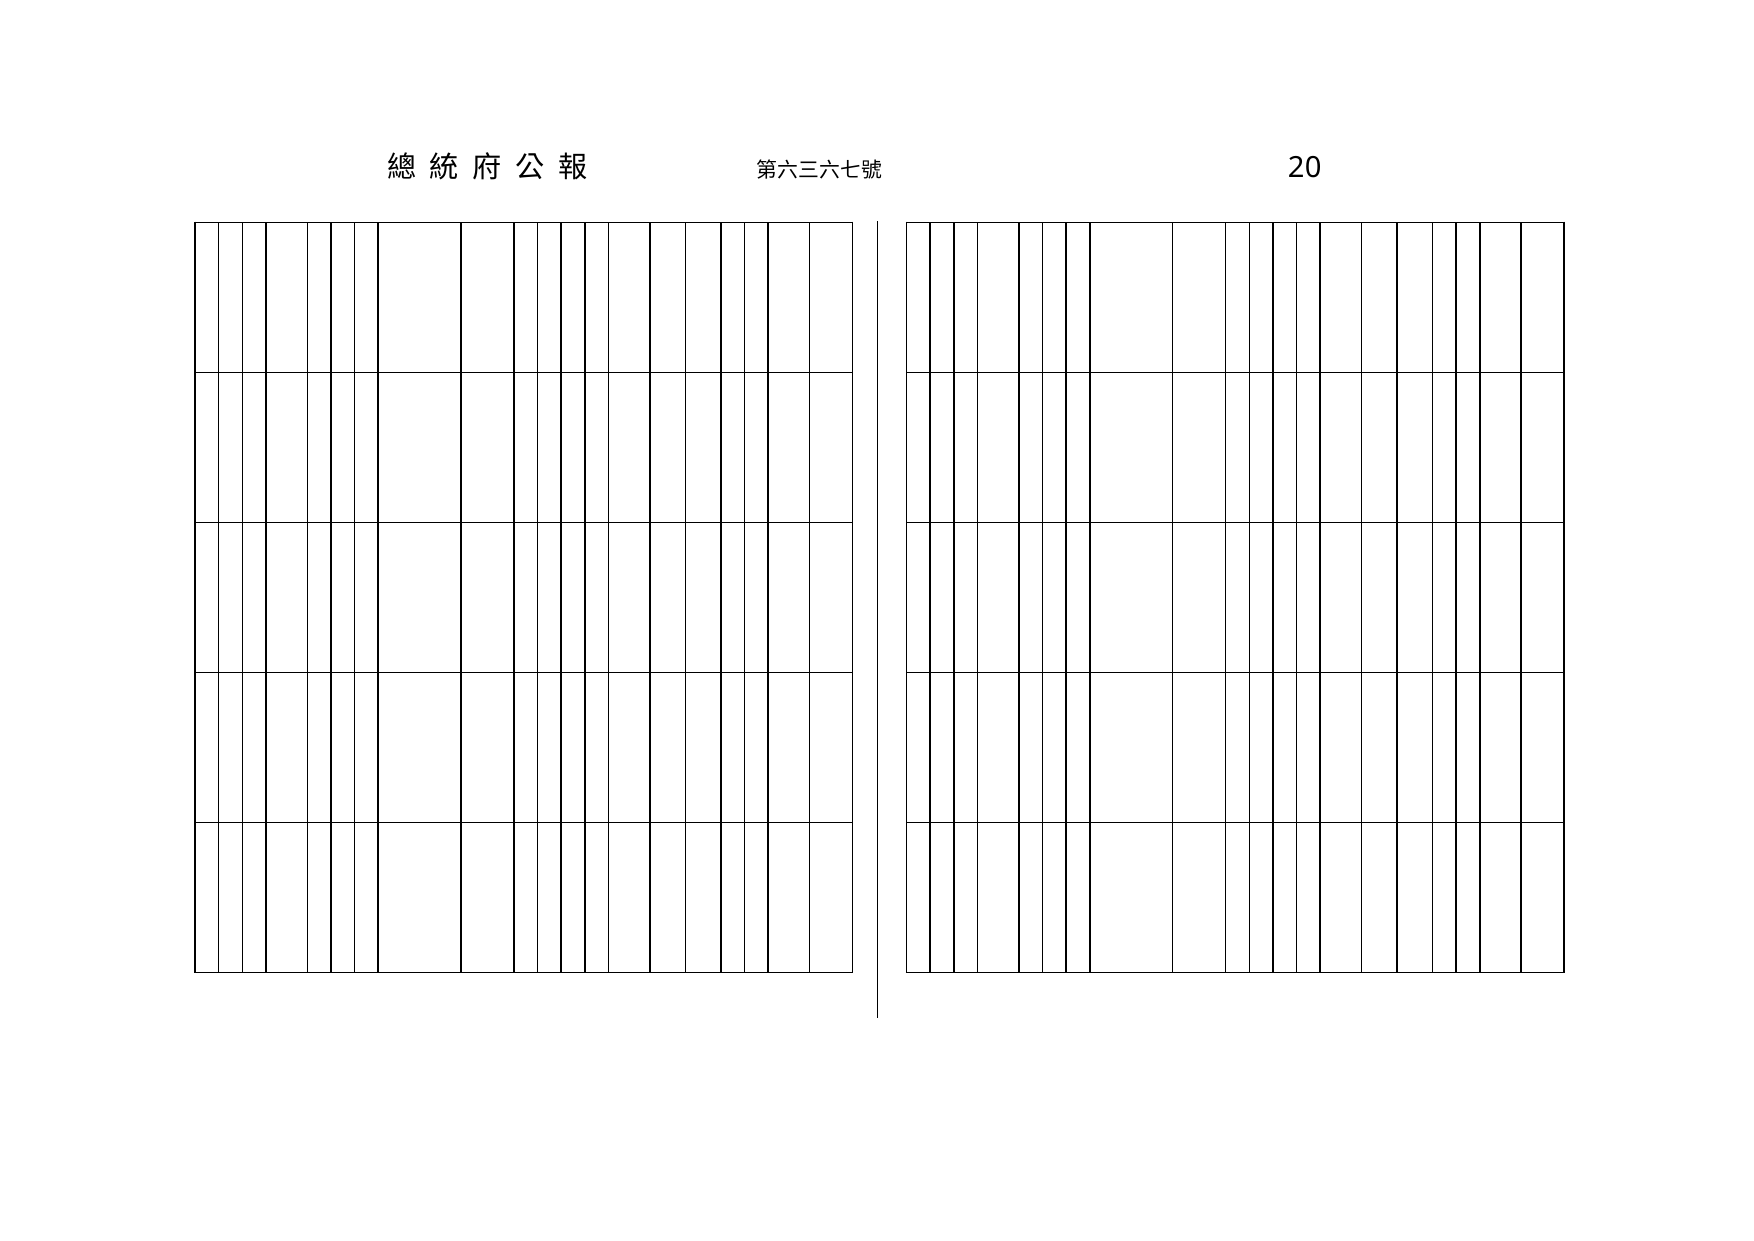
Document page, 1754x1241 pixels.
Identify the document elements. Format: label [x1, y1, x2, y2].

table_cell [355, 673, 377, 822]
table_cell [978, 673, 1018, 822]
table_cell [907, 223, 929, 372]
table_cell [355, 223, 377, 372]
table_cell [1274, 823, 1296, 972]
table_cell [562, 673, 584, 822]
table_cell [1362, 523, 1396, 672]
table_cell [955, 523, 977, 672]
table_cell [562, 523, 584, 672]
table_cell [1274, 223, 1296, 372]
table_cell [931, 373, 953, 522]
table_cell [1250, 223, 1272, 372]
table_cell [769, 373, 809, 522]
table_cell [1091, 523, 1172, 672]
table_cell [609, 523, 649, 672]
table_cell [219, 523, 242, 672]
table_cell [1274, 373, 1296, 522]
table_cell [1481, 373, 1520, 522]
table_cell [686, 823, 720, 972]
table_cell [1297, 673, 1319, 822]
table_cell [1362, 673, 1396, 822]
table_cell [931, 673, 953, 822]
table_cell [686, 673, 720, 822]
table_cell [1067, 523, 1089, 672]
table_cell [1321, 673, 1361, 822]
table_cell [955, 373, 977, 522]
table_cell [810, 223, 852, 372]
table_cell [1091, 223, 1172, 372]
table_cell [609, 373, 649, 522]
table_cell [1297, 823, 1319, 972]
table_cell [332, 823, 354, 972]
table_cell [1091, 373, 1172, 522]
table_cell [1067, 823, 1089, 972]
table_cell [769, 673, 809, 822]
table_cell [1173, 223, 1225, 372]
table_cell [1522, 373, 1563, 522]
table_cell [686, 223, 720, 372]
table_cell [1457, 223, 1479, 372]
table_cell [243, 373, 265, 522]
table_cell [515, 673, 537, 822]
table_cell [1481, 673, 1520, 822]
table_cell [1433, 673, 1455, 822]
table_cell [978, 223, 1018, 372]
table_cell [1173, 823, 1225, 972]
table_cell [196, 823, 218, 972]
table_cell [219, 673, 242, 822]
table_cell [1226, 223, 1249, 372]
table_cell [196, 673, 218, 822]
table_cell [332, 223, 354, 372]
table_cell [1457, 823, 1479, 972]
table_cell [810, 823, 852, 972]
table_cell [1226, 373, 1249, 522]
table_cell [686, 373, 720, 522]
table_cell [1250, 523, 1272, 672]
table_cell [586, 523, 608, 672]
table_cell [243, 823, 265, 972]
table_cell [745, 823, 767, 972]
table_cell [1522, 823, 1563, 972]
table_cell [1362, 823, 1396, 972]
table_cell [1043, 673, 1065, 822]
table_cell [955, 823, 977, 972]
table_cell [722, 673, 744, 822]
table_cell [1398, 223, 1432, 372]
table_cell [1250, 823, 1272, 972]
table_cell [515, 823, 537, 972]
table_cell [1398, 373, 1432, 522]
table_cell [1433, 823, 1455, 972]
table_cell [609, 823, 649, 972]
table_cell [1481, 223, 1520, 372]
table_cell [586, 223, 608, 372]
table_cell [1067, 223, 1089, 372]
table_cell [462, 373, 513, 522]
table_cell [243, 223, 265, 372]
table_cell [1297, 223, 1319, 372]
table_cell [1274, 523, 1296, 672]
table_cell [1457, 673, 1479, 822]
table_cell [769, 823, 809, 972]
table_cell [931, 823, 953, 972]
table_cell [267, 823, 307, 972]
table_cell [1321, 373, 1361, 522]
table_cell [907, 523, 929, 672]
table_cell [1067, 373, 1089, 522]
table_cell [651, 223, 685, 372]
table_cell [722, 823, 744, 972]
table_cell [1321, 523, 1361, 672]
table_cell [538, 523, 560, 672]
table_cell [1297, 523, 1319, 672]
table_cell [462, 823, 513, 972]
table_cell [1522, 523, 1563, 672]
table_cell [355, 373, 377, 522]
table_cell [1522, 223, 1563, 372]
table_cell [1173, 523, 1225, 672]
table_cell [219, 223, 242, 372]
table_cell [722, 223, 744, 372]
table_cell [586, 673, 608, 822]
table_cell [538, 673, 560, 822]
table_cell [1020, 523, 1042, 672]
table_cell [1433, 523, 1455, 672]
table_cell [379, 823, 460, 972]
table_cell [308, 823, 330, 972]
table_cell [686, 523, 720, 672]
table_cell [1398, 523, 1432, 672]
table_cell [1457, 373, 1479, 522]
table_cell [1020, 223, 1042, 372]
table_cell [379, 523, 460, 672]
table_cell [243, 673, 265, 822]
table_cell [810, 673, 852, 822]
table_cell [651, 373, 685, 522]
table_cell [1091, 823, 1172, 972]
table_cell [1457, 523, 1479, 672]
table_cell [955, 223, 977, 372]
table_cell [196, 223, 218, 372]
table_cell [745, 673, 767, 822]
table_cell [1398, 673, 1432, 822]
table_cell [907, 823, 929, 972]
table_cell [722, 523, 744, 672]
table_cell [462, 673, 513, 822]
table_cell [722, 373, 744, 522]
table_cell [462, 223, 513, 372]
table_cell [267, 223, 307, 372]
table_cell [1020, 823, 1042, 972]
table_cell [332, 523, 354, 672]
table_cell [515, 373, 537, 522]
table_cell [1250, 673, 1272, 822]
table_cell [1173, 673, 1225, 822]
table_cell [1043, 223, 1065, 372]
table_cell [651, 523, 685, 672]
table_cell [562, 823, 584, 972]
table_cell [651, 823, 685, 972]
table_cell [379, 223, 460, 372]
table_cell [810, 373, 852, 522]
table_cell [1226, 523, 1249, 672]
table_cell [586, 373, 608, 522]
table_cell [769, 223, 809, 372]
table_cell [1043, 373, 1065, 522]
table_cell [931, 223, 953, 372]
table_cell [538, 223, 560, 372]
table_cell [978, 523, 1018, 672]
table_cell [1433, 223, 1455, 372]
table_cell [267, 523, 307, 672]
table_cell [332, 373, 354, 522]
table_cell [810, 523, 852, 672]
table_cell [1321, 223, 1361, 372]
table_cell [196, 373, 218, 522]
table_cell [332, 673, 354, 822]
table_cell [1362, 223, 1396, 372]
table_cell [931, 523, 953, 672]
table_cell [1433, 373, 1455, 522]
table_cell [308, 673, 330, 822]
table_cell [515, 523, 537, 672]
table_cell [219, 823, 242, 972]
table_cell [955, 673, 977, 822]
table_cell [609, 673, 649, 822]
table_cell [1481, 523, 1520, 672]
table_cell [1398, 823, 1432, 972]
table_cell [1020, 373, 1042, 522]
table_cell [462, 523, 513, 672]
table_cell [1522, 673, 1563, 822]
table_cell [1043, 523, 1065, 672]
table_cell [1321, 823, 1361, 972]
table_cell [379, 373, 460, 522]
table_cell [978, 823, 1018, 972]
table_cell [308, 373, 330, 522]
table_cell [196, 523, 218, 672]
table_cell [1226, 823, 1249, 972]
table_cell [745, 373, 767, 522]
table_cell [355, 823, 377, 972]
table_cell [978, 373, 1018, 522]
table_cell [243, 523, 265, 672]
table_cell [1173, 373, 1225, 522]
table_cell [745, 523, 767, 672]
table_cell [745, 223, 767, 372]
table_cell [267, 673, 307, 822]
table_cell [1067, 673, 1089, 822]
table_cell [355, 523, 377, 672]
table_cell [1362, 373, 1396, 522]
table_cell [1226, 673, 1249, 822]
table_cell [907, 373, 929, 522]
table_cell [308, 523, 330, 672]
table_cell [769, 523, 809, 672]
table_cell [267, 373, 307, 522]
table_cell [562, 223, 584, 372]
table_cell [538, 823, 560, 972]
table_cell [586, 823, 608, 972]
table_cell [1043, 823, 1065, 972]
table_cell [1274, 673, 1296, 822]
table_cell [515, 223, 537, 372]
table_cell [538, 373, 560, 522]
table_cell [1091, 673, 1172, 822]
table_cell [609, 223, 649, 372]
table_cell [379, 673, 460, 822]
table_cell [907, 673, 929, 822]
table_cell [1297, 373, 1319, 522]
table_cell [308, 223, 330, 372]
table_cell [562, 373, 584, 522]
table_cell [651, 673, 685, 822]
table_cell [219, 373, 242, 522]
table_cell [1020, 673, 1042, 822]
table_cell [1481, 823, 1520, 972]
table_cell [1250, 373, 1272, 522]
